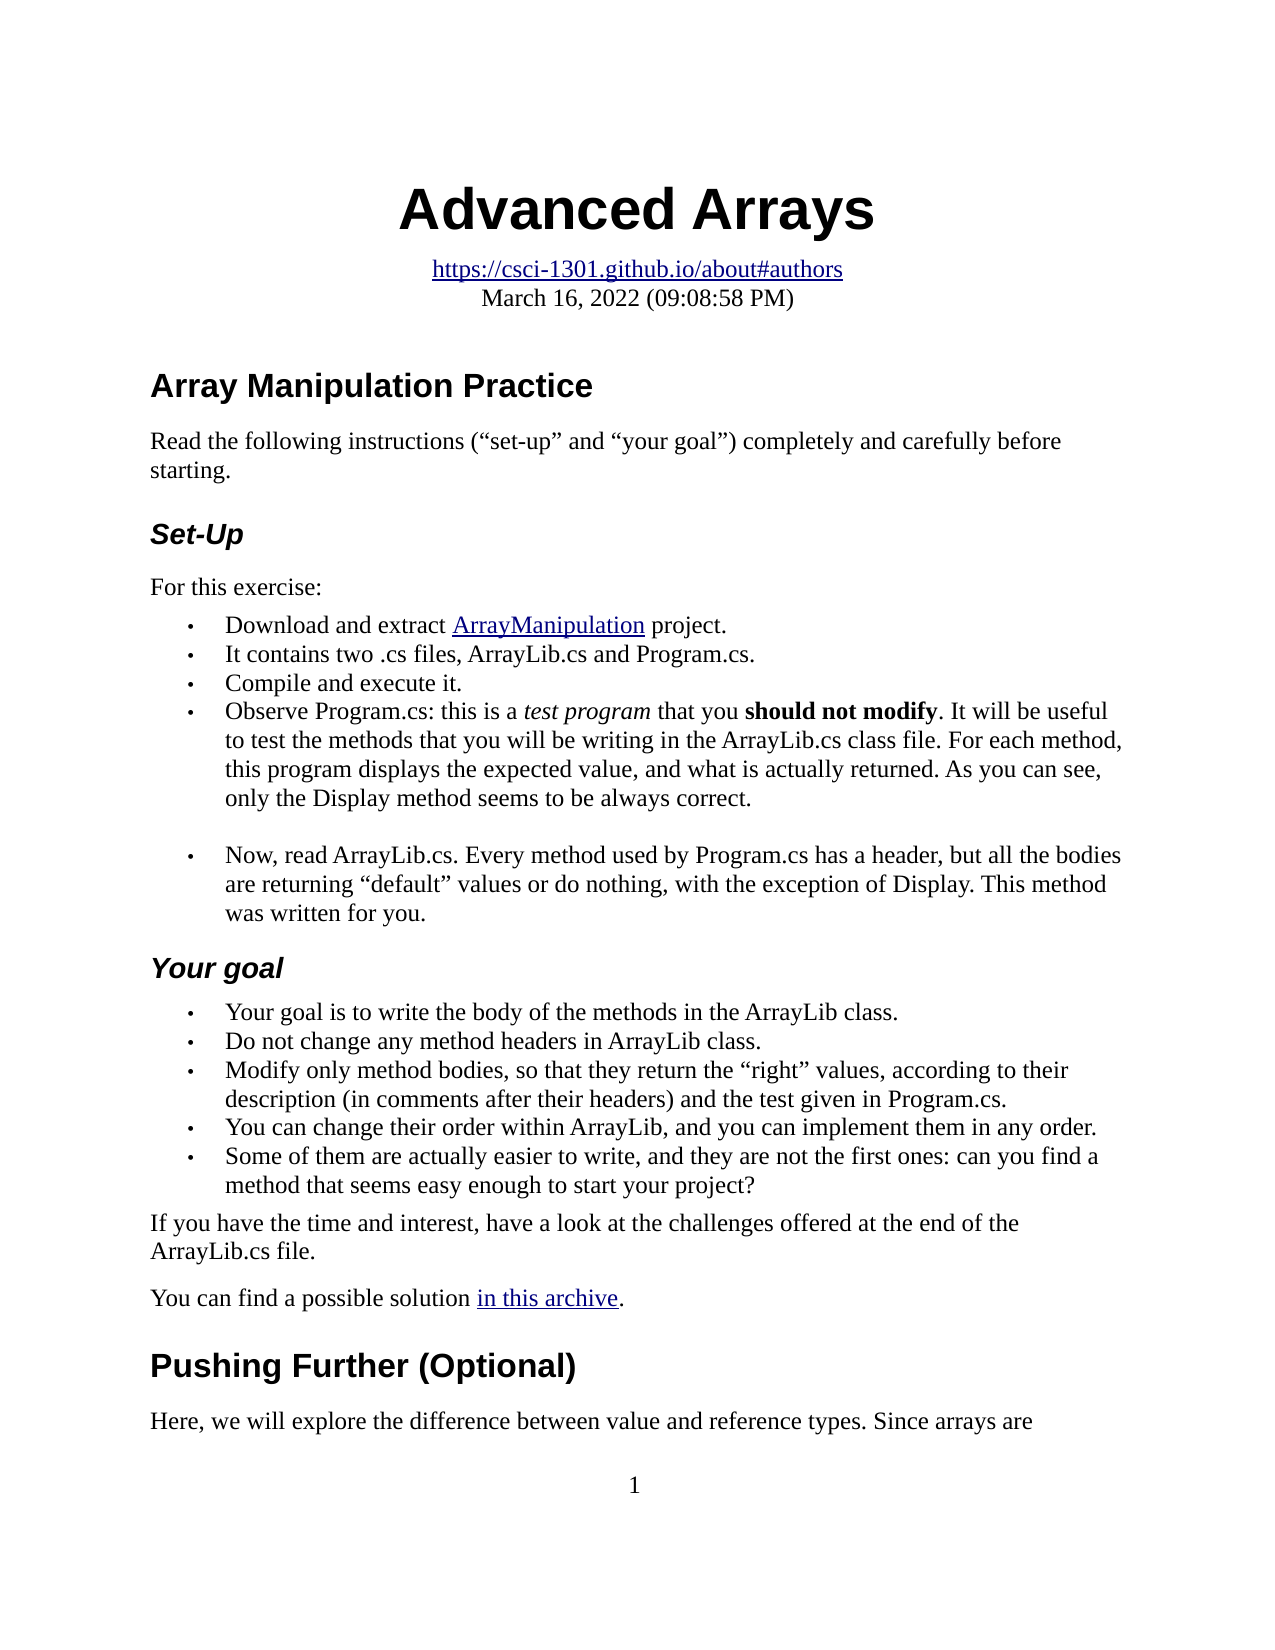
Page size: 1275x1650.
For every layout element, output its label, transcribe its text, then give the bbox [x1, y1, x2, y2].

list Compile and execute it. [187, 668, 1125, 696]
subtitle Pushing Further (Optional) [150, 1346, 1125, 1384]
text Here, we will explore the difference between value and reference types. Since arrays are [150, 1406, 1125, 1434]
text https://csci-1301.github.io/about#authors [150, 254, 1125, 283]
text For this exercise: [150, 572, 1125, 601]
list Observe Program.cs: this is a test program that you should not modify. It will be useful to test the methods that you will be writing in the ArrayLib.cs class file. For each method, this program displays the expected value, and what is actually returned. As you can see, only the Display method seems to be always correct. [187, 696, 1125, 840]
subtitle Array Manipulation Practice [150, 366, 1125, 404]
subtitle Your goal [150, 951, 1125, 985]
list Your goal is to write the body of the methods in the ArrayLib class. [187, 997, 1125, 1026]
list You can change their order within ArrayLib, and you can implement them in any order. [187, 1112, 1125, 1141]
list Some of them are actually easier to write, and they are not the first ones: can you find a method that seems easy enough to start your project? [187, 1141, 1125, 1199]
list Modify only method bodies, so that they return the “right” values, according to their description (in comments after their headers) and the test given in Program.cs. [187, 1055, 1125, 1112]
text Read the following instructions (“set-up” and “your goal”) completely and carefully before starting. [150, 426, 1125, 483]
list Do not change any method headers in ArrayLib class. [187, 1026, 1125, 1055]
subtitle Set-Up [150, 517, 1125, 551]
list Download and extract ArrayManipulation project. [187, 610, 1125, 639]
text You can find a possible solution in this archive. [150, 1283, 1125, 1312]
text If you have the time and interest, have a look at the challenges offered at the end of the ArrayLib.cs file. [150, 1208, 1125, 1265]
text March 16, 2022 (09:08:58 PM) [150, 283, 1125, 312]
list Now, read ArrayLib.cs. Every method used by Program.cs has a header, but all the bodies are returning “default” values or do nothing, with the exception of Display. This method was written for you. [187, 840, 1125, 926]
list It contains two .cs files, ArrayLib.cs and Program.cs. [187, 639, 1125, 668]
title Advanced Arrays [150, 175, 1125, 242]
